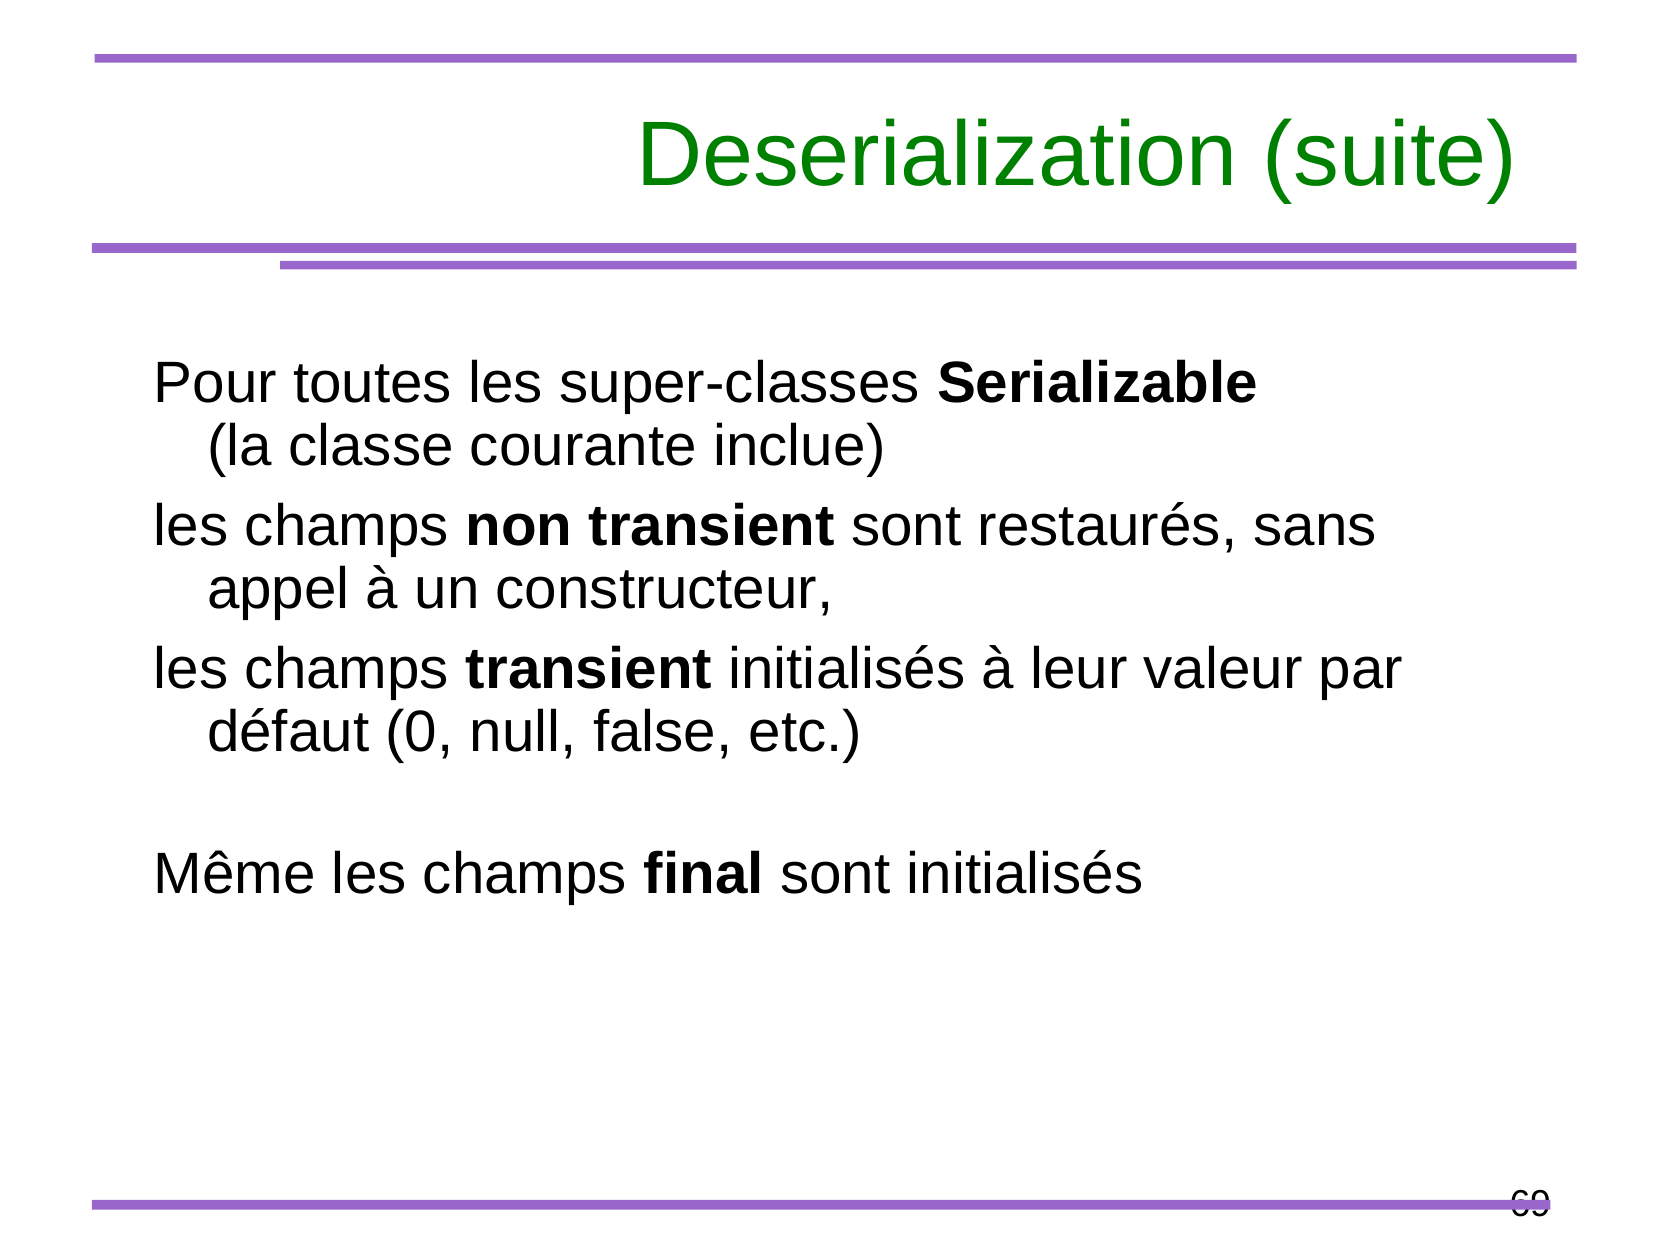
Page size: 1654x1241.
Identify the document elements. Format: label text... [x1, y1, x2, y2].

list Pour toutes les super-classes Serializable (la classe courante inclue) les champs non transient sont restaurés, sans appel à un constructeur, les champs transient initialisés à leur valeur par défaut (0, null, false, etc.) Même les champs final sont initialisés [121, 344, 1534, 1142]
title Deserialization (suite) [121, 42, 1534, 265]
